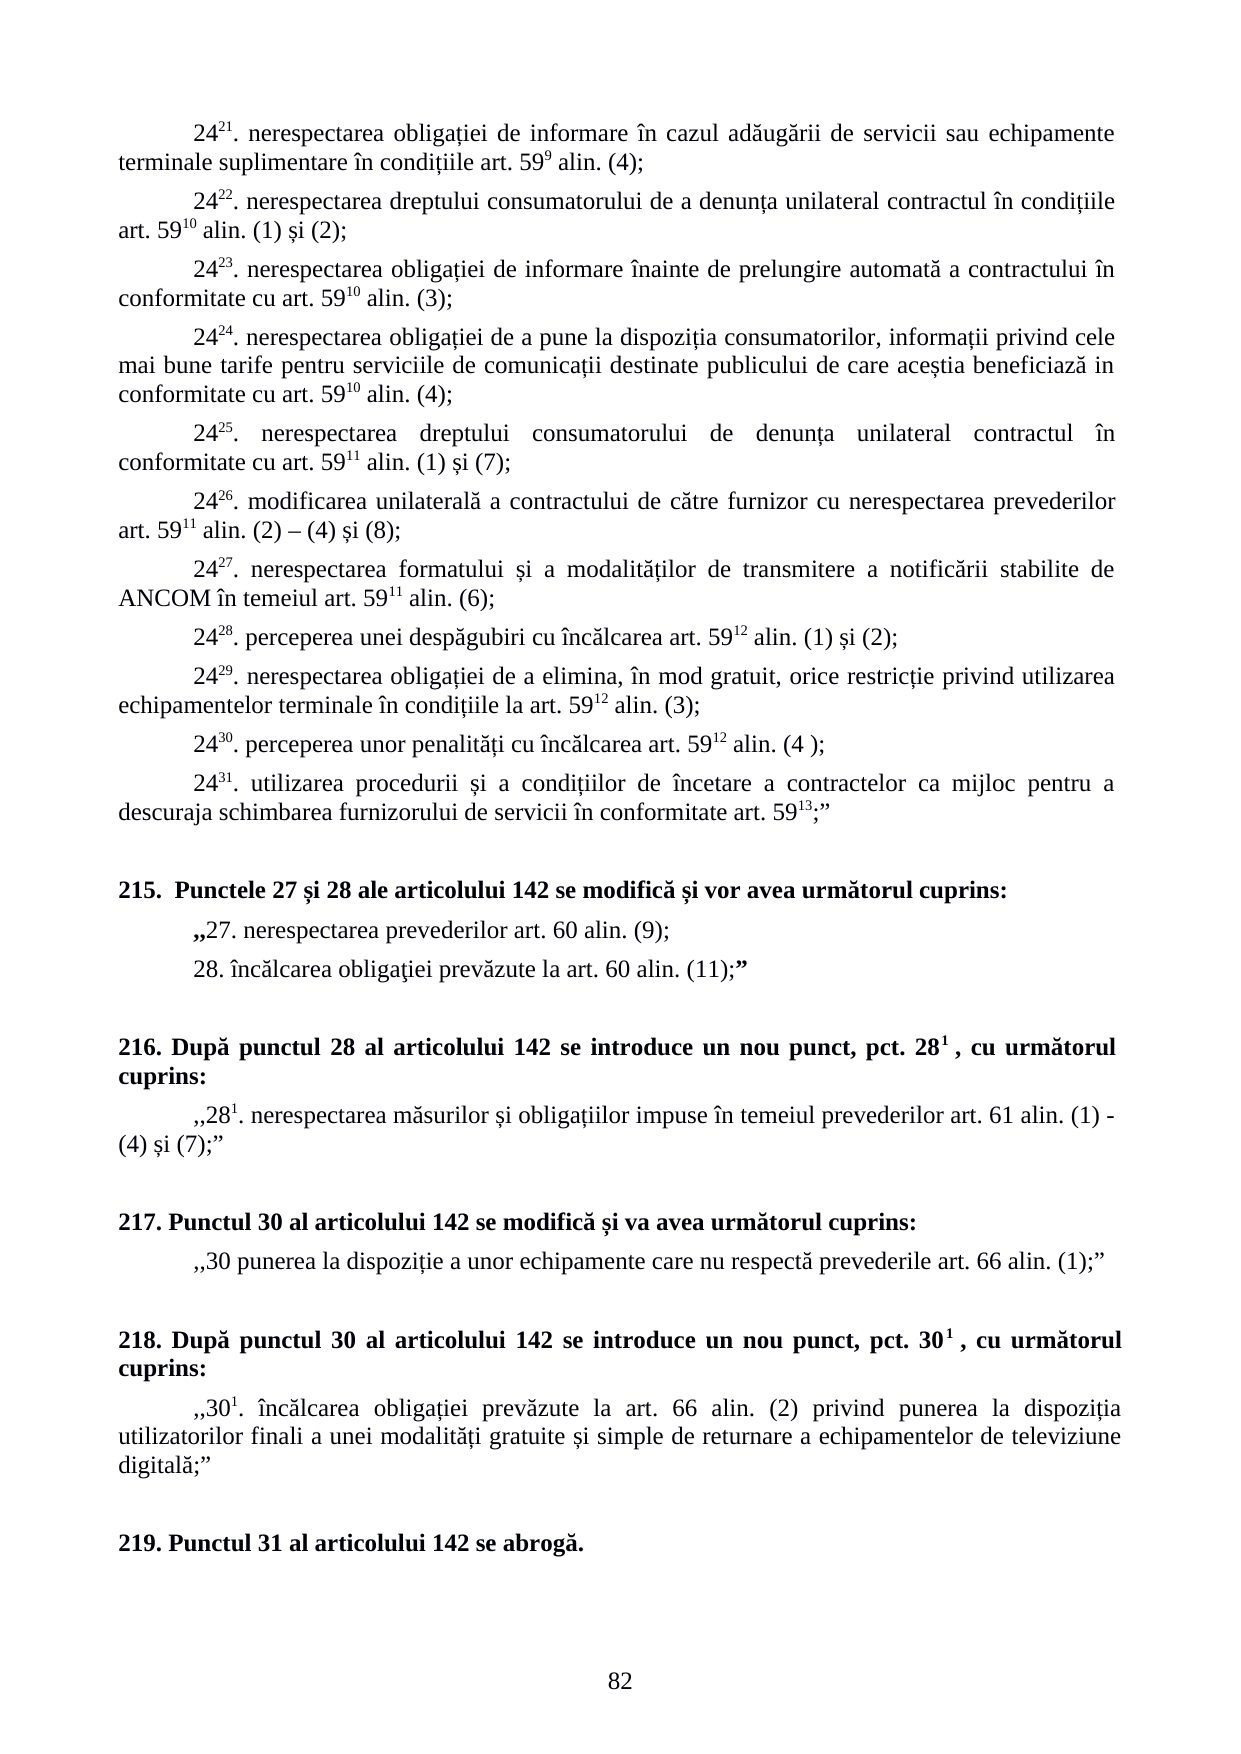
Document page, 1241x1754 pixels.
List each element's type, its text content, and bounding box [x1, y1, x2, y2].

text ,,30 punerea la dispoziție a unor echipamente care nu respectă prevederile art. 66 alin. (1);” [118, 1246, 1116, 1275]
text 215. Punctele 27 și 28 ale articolului 142 se modifică și vor avea următorul cuprins: [118, 876, 1116, 904]
text 2427. nerespectarea formatului și a modalităților de transmitere a notificării stabilite de ANCOM în temeiul art. 5911 alin. (6); [118, 554, 1116, 612]
text ,,301. încălcarea obligației prevăzute la art. 66 alin. (2) privind punerea la dispoziția utilizatorilor finali a unei modalități gratuite și simple de returnare a echipamentelor de televiziune digitală;” [118, 1393, 1122, 1479]
text 2424. nerespectarea obligației de a pune la dispoziția consumatorilor, informații privind cele mai bune tarife pentru serviciile de comunicații destinate publicului de care aceștia beneficiază in conformitate cu art. 5910 alin. (4); [118, 322, 1116, 408]
text 28. încălcarea obligaţiei prevăzute la art. 60 alin. (11);” [118, 954, 1116, 983]
text 2426. modificarea unilaterală a contractului de către furnizor cu nerespectarea prevederilor art. 5911 alin. (2) – (4) și (8); [118, 486, 1116, 544]
text 2421. nerespectarea obligației de informare în cazul adăugării de servicii sau echipamente terminale suplimentare în condițiile art. 599 alin. (4); [118, 118, 1116, 176]
text 2429. nerespectarea obligației de a elimina, în mod gratuit, orice restricție privind utilizarea echipamentelor terminale în condițiile la art. 5912 alin. (3); [118, 661, 1116, 719]
text 2425. nerespectarea dreptului consumatorului de denunța unilateral contractul în conformitate cu art. 5911 alin. (1) și (7); [118, 418, 1116, 476]
text 217. Punctul 30 al articolului 142 se modifică și va avea următorul cuprins: [118, 1207, 1116, 1236]
text ,,27. nerespectarea prevederilor art. 60 alin. (9); [118, 915, 1116, 943]
text 219. Punctul 31 al articolului 142 se abrogă. [118, 1528, 1122, 1557]
text ,,281. nerespectarea măsurilor și obligațiilor impuse în temeiul prevederilor art. 61 alin. (1) - (4) și (7);” [118, 1100, 1116, 1158]
text 2423. nerespectarea obligației de informare înainte de prelungire automată a contractului în conformitate cu art. 5910 alin. (3); [118, 254, 1116, 311]
text 2422. nerespectarea dreptului consumatorului de a denunța unilateral contractul în condițiile art. 5910 alin. (1) și (2); [118, 186, 1116, 243]
text 216. După punctul 28 al articolului 142 se introduce un nou punct, pct. 281 , cu următorul cuprins: [118, 1032, 1116, 1090]
text 2431. utilizarea procedurii și a condițiilor de încetare a contractelor ca mijloc pentru a descuraja schimbarea furnizorului de servicii în conformitate art. 5913;” [118, 768, 1116, 826]
text 2428. perceperea unei despăgubiri cu încălcarea art. 5912 alin. (1) și (2); [118, 622, 1116, 651]
text 218. După punctul 30 al articolului 142 se introduce un nou punct, pct. 301 , cu următorul cuprins: [118, 1325, 1122, 1382]
text 2430. perceperea unor penalități cu încălcarea art. 5912 alin. (4 ); [118, 729, 1116, 758]
